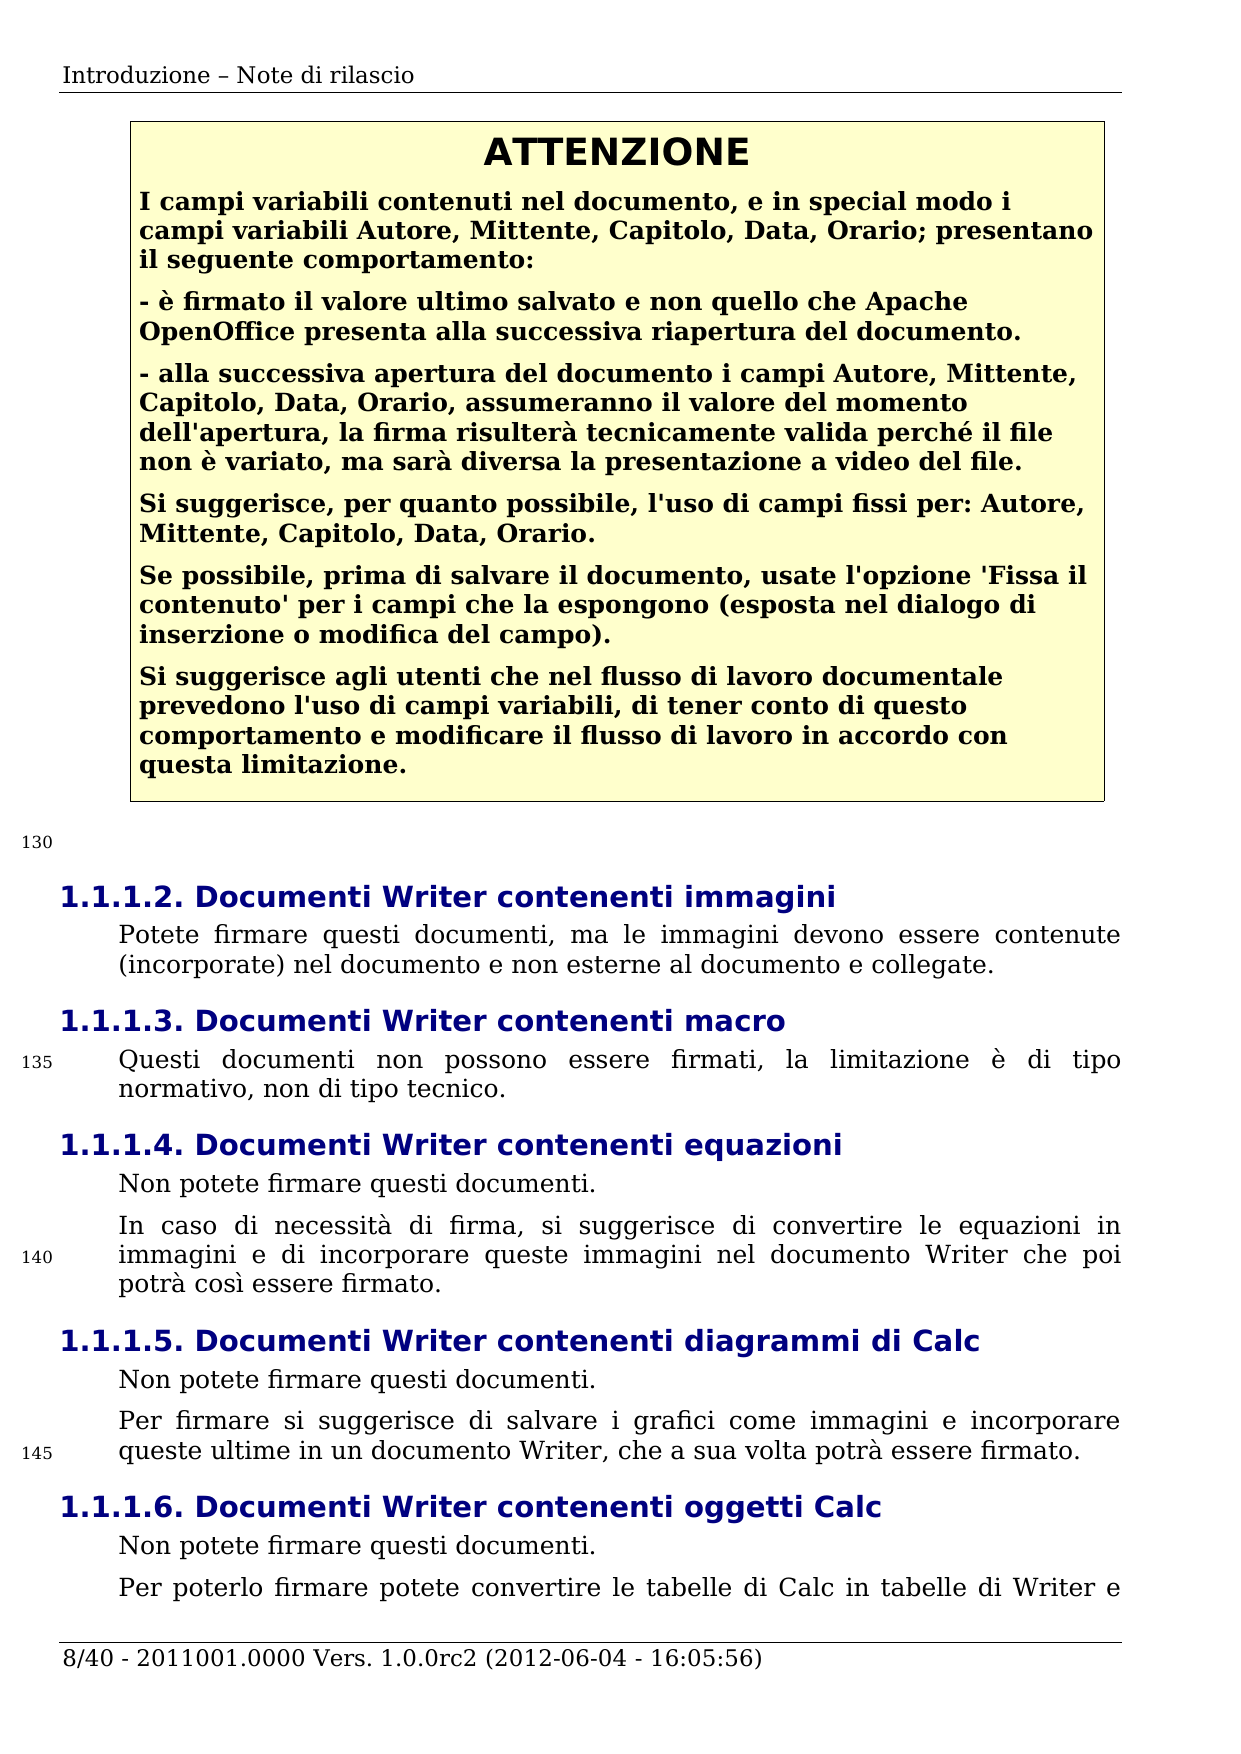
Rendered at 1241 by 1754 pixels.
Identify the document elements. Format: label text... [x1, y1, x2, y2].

subtitle Documenti Writer contenenti macro [59, 1004, 1122, 1038]
text Se possibile, prima di salvare il documento, usate l'opzione 'Fissa il contenuto' per i campi che la espongono (esposta nel dialogo di inserzione o modifica del campo). [139, 561, 1095, 649]
text Potete firmare questi documenti, ma le immagini devono essere contenute (incorporate) nel documento e non esterne al documento e collegate. [118, 921, 1122, 979]
text ATTENZIONE [139, 130, 1095, 174]
text Non potete firmare questi documenti. [118, 1531, 1122, 1560]
text Per poterlo firmare potete convertire le tabelle di Calc in tabelle di Writer e [118, 1573, 1122, 1602]
text Per firmare si suggerisce di salvare i grafici come immagini e incorporare queste ultime in un documento Writer, che a sua volta potrà essere firmato. [118, 1407, 1122, 1465]
subtitle Documenti Writer contenenti equazioni [59, 1128, 1122, 1163]
subtitle Documenti Writer contenenti oggetti Calc [59, 1490, 1122, 1524]
text - alla successiva apertura del documento i campi Autore, Mittente, Capitolo, Data, Orario, assumeranno il valore del momento dell'apertura, la firma risulterà tecnicamente valida perché il file non è variato, ma sarà diversa la presentazione a video del file. [139, 359, 1095, 477]
text Questi documenti non possono essere firmati, la limitazione è di tipo normativo, non di tipo tecnico. [118, 1045, 1122, 1103]
text In caso di necessità di firma, si suggerisce di convertire le equazioni in immagini e di incorporare queste immagini nel documento Writer che poi potrà così essere firmato. [118, 1211, 1122, 1299]
text Si suggerisce agli utenti che nel flusso di lavoro documentale prevedono l'uso di campi variabili, di tener conto di questo comportamento e modificare il flusso di lavoro in accordo con questa limitazione. [139, 662, 1095, 779]
subtitle Documenti Writer contenenti immagini [59, 880, 1122, 914]
text - è firmato il valore ultimo salvato e non quello che Apache OpenOffice presenta alla successiva riapertura del documento. [139, 287, 1095, 346]
text Si suggerisce, per quanto possibile, l'uso di campi fissi per: Autore, Mittente, Capitolo, Data, Orario. [139, 489, 1095, 548]
subtitle Documenti Writer contenenti diagrammi di Calc [59, 1324, 1122, 1358]
text Non potete firmare questi documenti. [118, 1365, 1122, 1394]
text I campi variabili contenuti nel documento, e in special modo i campi variabili Autore, Mittente, Capitolo, Data, Orario; presentano il seguente comportamento: [139, 186, 1095, 275]
text Non potete firmare questi documenti. [118, 1169, 1122, 1199]
